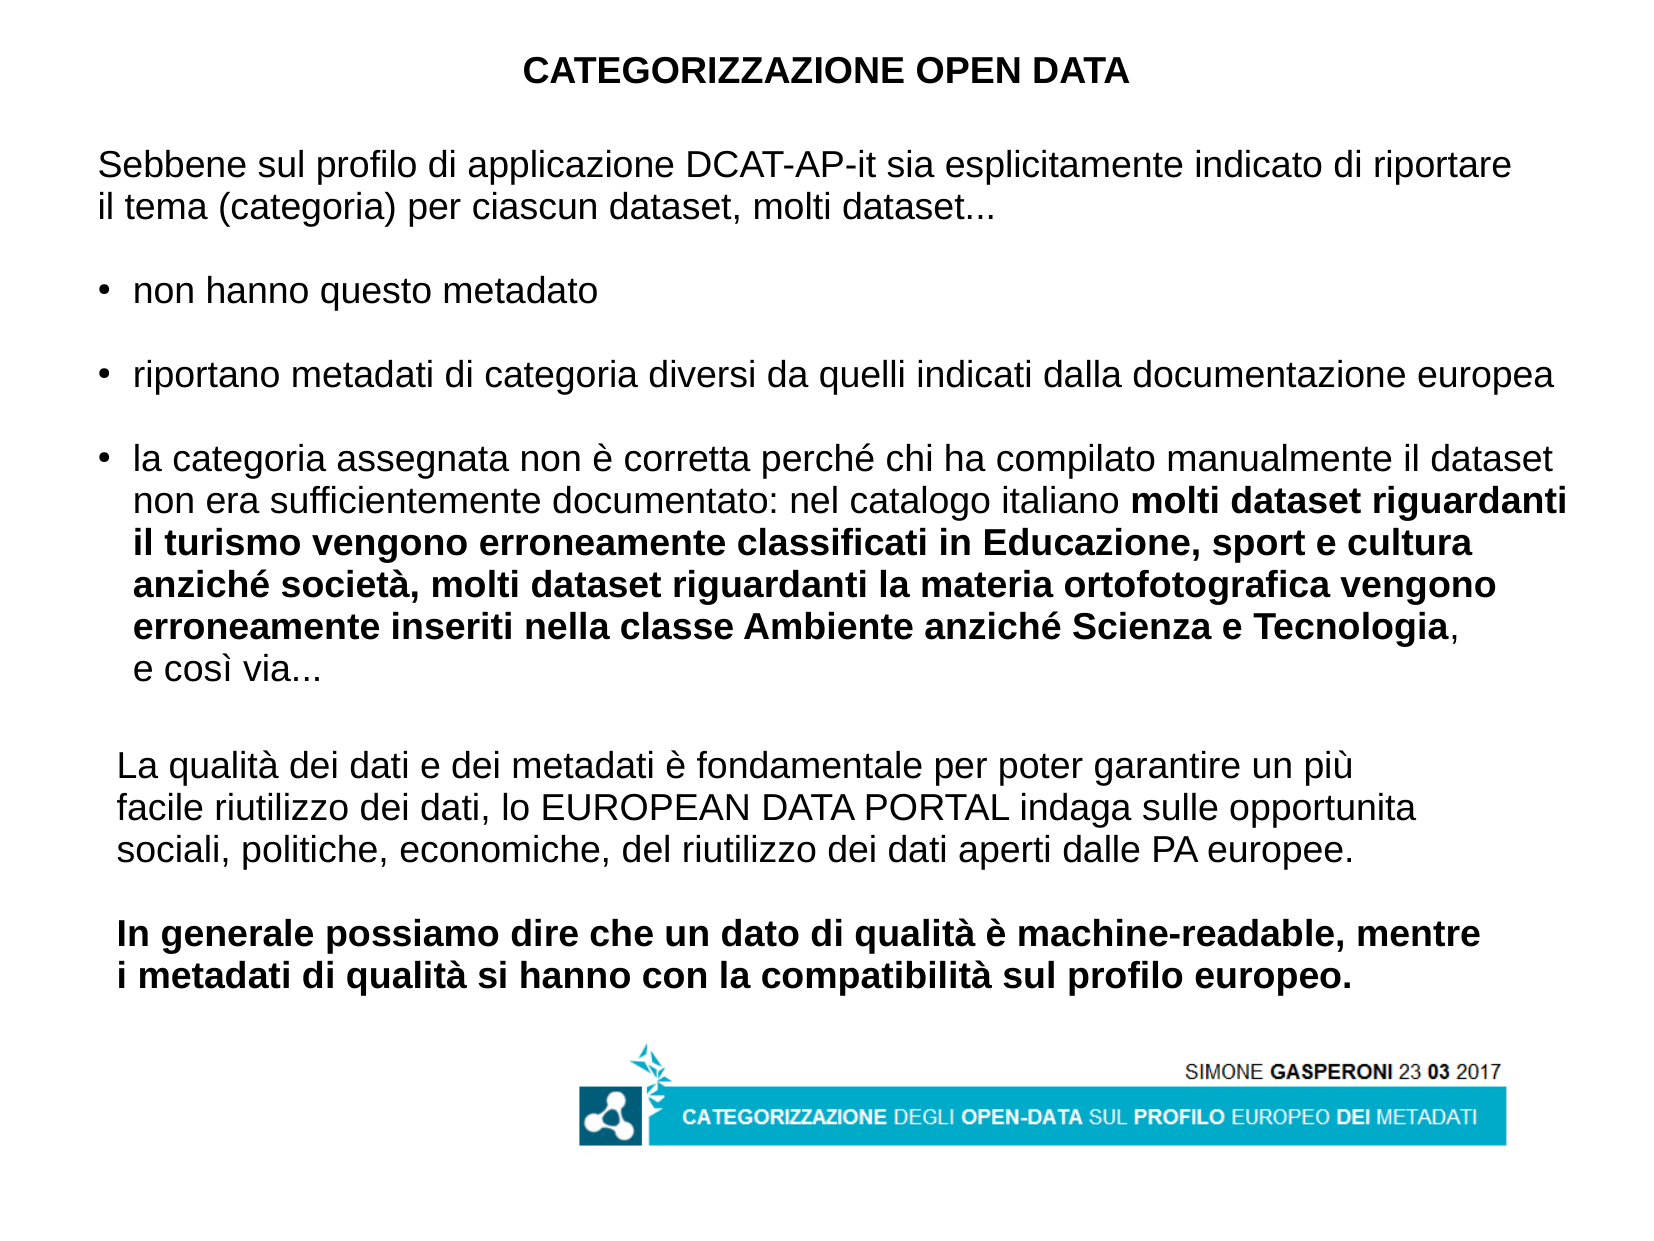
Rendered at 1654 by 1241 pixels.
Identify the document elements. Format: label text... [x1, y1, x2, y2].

text_box Sebbene sul profilo di applicazione DCAT-AP-it sia esplicitamente indicato di riportare il tema (categoria) per ciascun dataset, molti dataset... non hanno questo metadato riportano metadati di categoria diversi da quelli indicati dalla documentazione europea la categoria assegnata non è corretta perché chi ha compilato manualmente il dataset non era sufficientemente documentato: nel catalogo italiano molti dataset riguardanti il turismo vengono erroneamente classificati in Educazione, sport e cultura anziché società, molti dataset riguardanti la materia ortofotografica vengono erroneamente inseriti nella classe Ambiente anziché Scienza e Tecnologia, e così via... [82, 136, 1584, 739]
text_box CATEGORIZZAZIONE OPEN DATA [0, 0, 1654, 122]
picture [557, 1039, 1524, 1157]
text_box La qualità dei dati e dei metadati è fondamentale per poter garantire un più facile riutilizzo dei dati, lo EUROPEAN DATA PORTAL indaga sulle opportunita sociali, politiche, economiche, del riutilizzo dei dati aperti dalle PA europee. In generale possiamo dire che un dato di qualità è machine-readable, mentre i metadati di qualità si hanno con la compatibilità sul profilo europeo. [101, 737, 1508, 1004]
